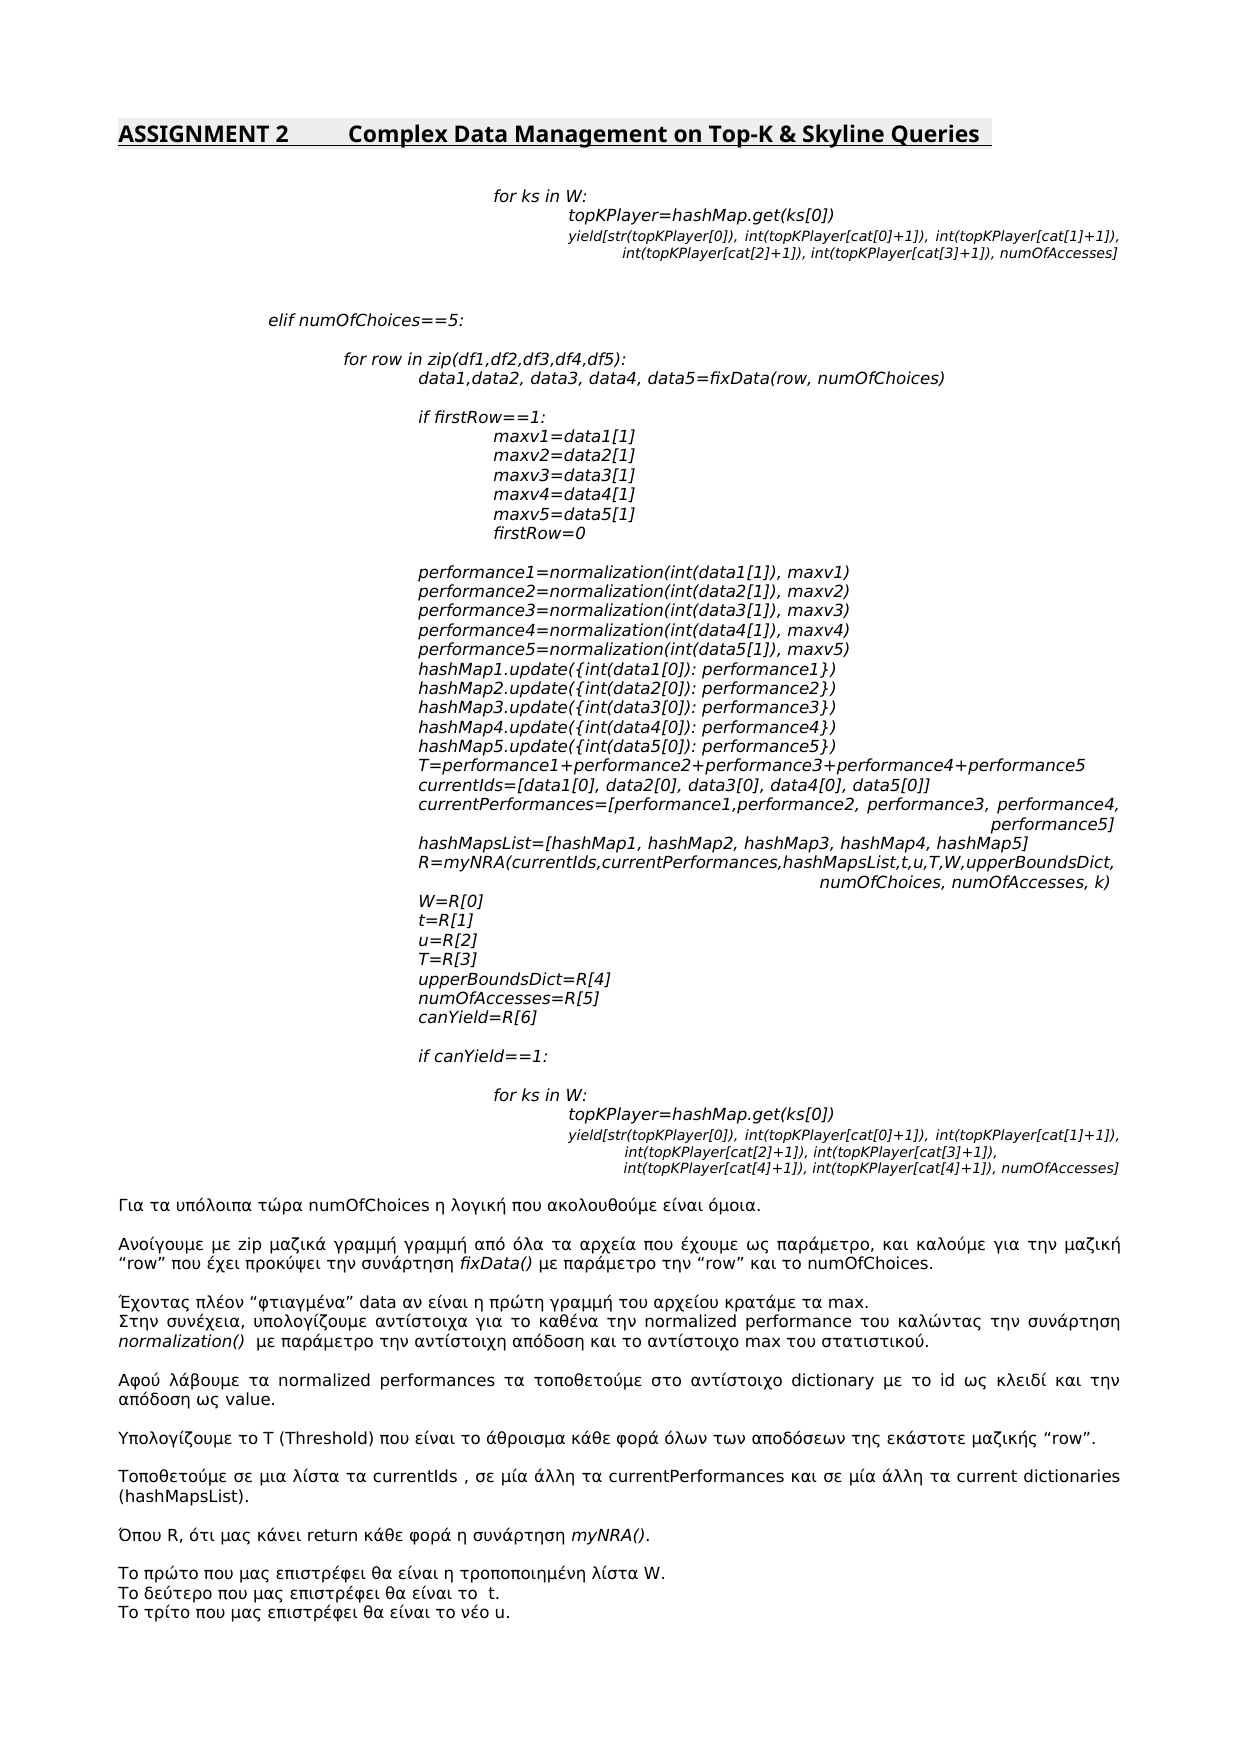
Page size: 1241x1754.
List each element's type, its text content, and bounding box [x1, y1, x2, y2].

text maxv2=data2[1] [118, 446, 1122, 466]
text W=R[0] [118, 892, 1122, 911]
text To δεύτερο που μας επιστρέφει θα είναι το t. [118, 1584, 1122, 1603]
text Τοποθετούμε σε μια λίστα τα currentIds , σε μία άλλη τα currentPerformances και σε μία άλλη τα current dictionaries (hashMapsList). [118, 1467, 1122, 1506]
text for ks in W: [118, 187, 1122, 206]
text canYield=R[6] [118, 1008, 1122, 1028]
text hashMap2.update({int(data2[0]): performance2}) [118, 679, 1122, 698]
text Έχοντας πλέον “φτιαγμένα” data αν είναι η πρώτη γραμμή του αρχείου κρατάμε τα max. [118, 1293, 1122, 1312]
text numOfAccesses=R[5] [118, 989, 1122, 1008]
text yield[str(topKPlayer[0]), int(topKPlayer[cat[0]+1]), int(topKPlayer[cat[1]+1]), int(topKPlayer[cat[2]+1]), int(topKPlayer[cat[3]+1]), numOfAccesses] [118, 226, 1122, 261]
text hashMapsList=[hashMap1, hashMap2, hashMap3, hashMap4, hashMap5] [118, 834, 1122, 853]
text T=R[3] [118, 950, 1122, 969]
text u=R[2] [118, 931, 1122, 950]
text Στην συνέχεια, υπολογίζουμε αντίστοιχα για το καθένα την normalized performance του καλώντας την συνάρτηση normalization() με παράμετρο την αντίστοιχη απόδοση και το αντίστοιχο max του στατιστικού. [118, 1312, 1122, 1351]
text Ανοίγουμε με zip μαζικά γραμμή γραμμή από όλα τα αρχεία που έχουμε ως παράμετρο, και καλούμε για την μαζική “row” που έχει προκύψει την συνάρτηση fixData() με παράμετρο την “row” και το numOfChoices. [118, 1235, 1122, 1274]
text To τρίτο που μας επιστρέφει θα είναι το νέο u. [118, 1603, 1122, 1622]
text for row in zip(df1,df2,df3,df4,df5): [118, 349, 1122, 369]
text performance2=normalization(int(data2[1]), maxv2) [118, 582, 1122, 601]
text data1,data2, data3, data4, data5=fixData(row, numOfChoices) [118, 369, 1122, 388]
text currentPerformances=[performance1,performance2, performance3, performance4, performance5] [118, 795, 1122, 834]
text hashMap3.update({int(data3[0]): performance3}) [118, 698, 1122, 718]
text maxv3=data3[1] [118, 466, 1122, 485]
text hashMap5.update({int(data5[0]): performance5}) [118, 737, 1122, 756]
text if firstRow==1: [118, 408, 1122, 427]
text maxv4=data4[1] [118, 485, 1122, 504]
text hashMap1.update({int(data1[0]): performance1}) [118, 659, 1122, 679]
text maxv1=data1[1] [118, 427, 1122, 446]
text upperBoundsDict=R[4] [118, 969, 1122, 989]
text Για τα υπόλοιπα τώρα numOfChoices η λογική που ακολουθούμε είναι όμοια. [118, 1196, 1122, 1216]
text if canYield==1: [118, 1047, 1122, 1066]
text maxv5=data5[1] [118, 504, 1122, 524]
text performance1=normalization(int(data1[1]), maxv1) [118, 563, 1122, 582]
text T=performance1+performance2+performance3+performance4+performance5 [118, 756, 1122, 776]
text yield[str(topKPlayer[0]), int(topKPlayer[cat[0]+1]), int(topKPlayer[cat[1]+1]), int(topKPlayer[cat[2]+1]), int(topKPlayer[cat[3]+1]), int(topKPlayer[cat[4]+1]), int(topKPlayer[cat[4]+1]), numOfAccesses] [118, 1124, 1122, 1177]
text topKPlayer=hashMap.get(ks[0]) [118, 1105, 1122, 1124]
text performance4=normalization(int(data4[1]), maxv4) [118, 621, 1122, 640]
text Όπου R, ότι μας κάνει return κάθε φορά η συνάρτηση myNRA(). [118, 1526, 1122, 1545]
text firstRow=0 [118, 524, 1122, 543]
text elif numOfChoices==5: [118, 311, 1122, 330]
text performance5=normalization(int(data5[1]), maxv5) [118, 640, 1122, 659]
text performance3=normalization(int(data3[1]), maxv3) [118, 601, 1122, 621]
text To πρώτο που μας επιστρέφει θα είναι η τροποποιημένη λίστα W. [118, 1564, 1122, 1584]
text currentIds=[data1[0], data2[0], data3[0], data4[0], data5[0]] [118, 776, 1122, 795]
text R=myNRA(currentIds,currentPerformances,hashMapsList,t,u,T,W,upperBoundsDict, numOfChoices, numOfAccesses, k) [118, 853, 1122, 892]
text for ks in W: [118, 1086, 1122, 1105]
text Αφού λάβουμε τα normalized performances τα τοποθετούμε στο αντίστοιχο dictionary με το id ως κλειδί και την απόδοση ως value. [118, 1371, 1122, 1409]
text topKPlayer=hashMap.get(ks[0]) [118, 206, 1122, 226]
text hashMap4.update({int(data4[0]): performance4}) [118, 718, 1122, 737]
text Υπολογίζουμε το Τ (Threshold) που είναι το άθροισμα κάθε φορά όλων των αποδόσεων της εκάστοτε μαζικής “row”. [118, 1429, 1122, 1448]
text t=R[1] [118, 911, 1122, 931]
